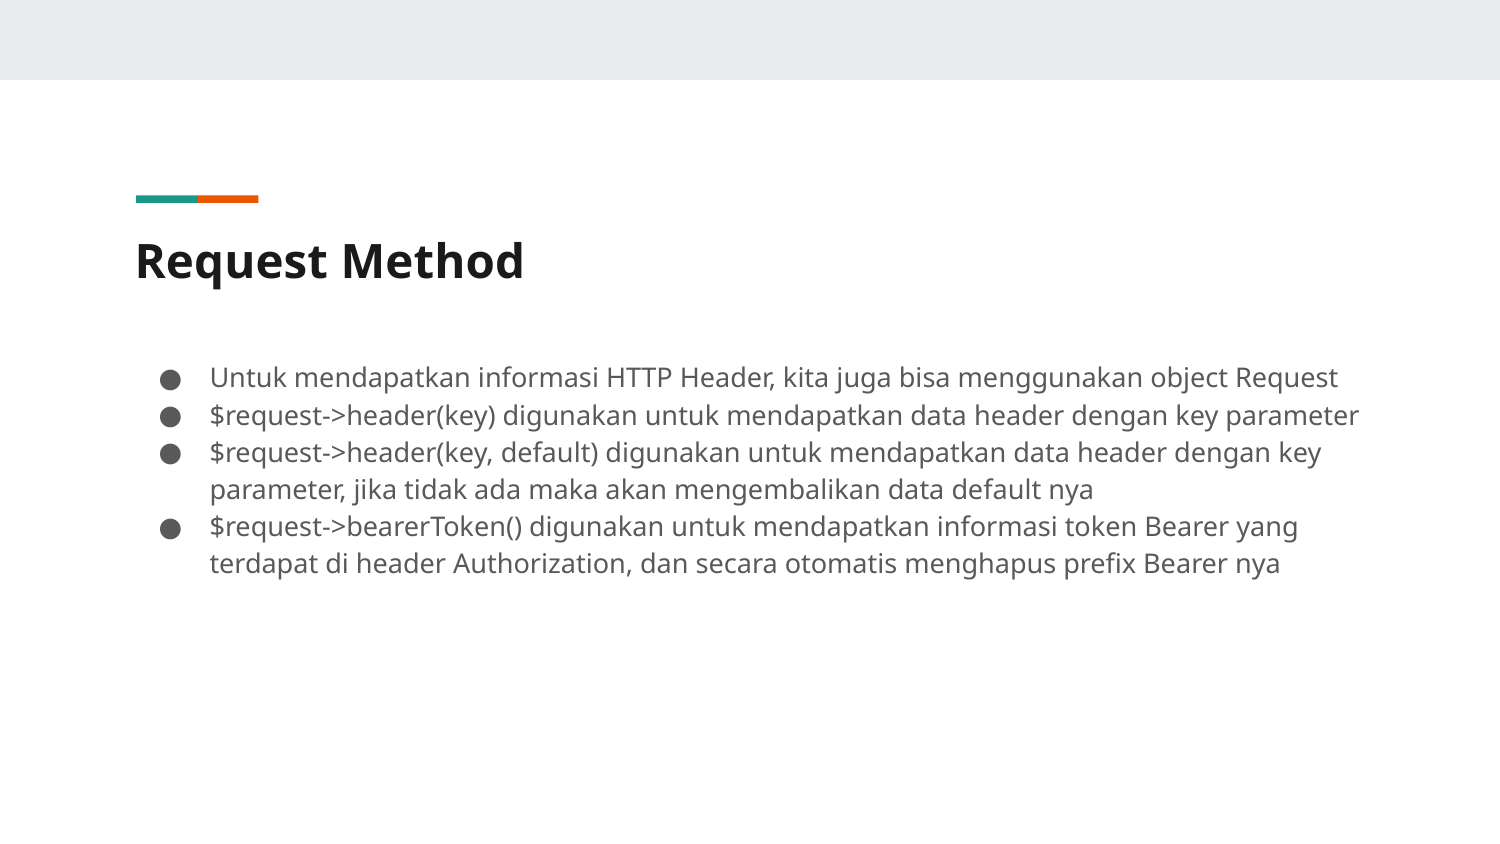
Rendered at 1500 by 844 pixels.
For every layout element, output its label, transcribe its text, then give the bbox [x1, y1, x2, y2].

list Untuk mendapatkan informasi HTTP Header, kita juga bisa menggunakan object Request $request->header(key) digunakan untuk mendapatkan data header dengan key parameter $request->header(key, default) digunakan untuk mendapatkan data header dengan key parameter, jika tidak ada maka akan mengembalikan data default nya $request->bearerToken() digunakan untuk mendapatkan informasi token Bearer yang terdapat di header Authorization, dan secara otomatis menghapus prefix Bearer nya [119, 341, 1381, 712]
title Request Method [119, 216, 1381, 305]
